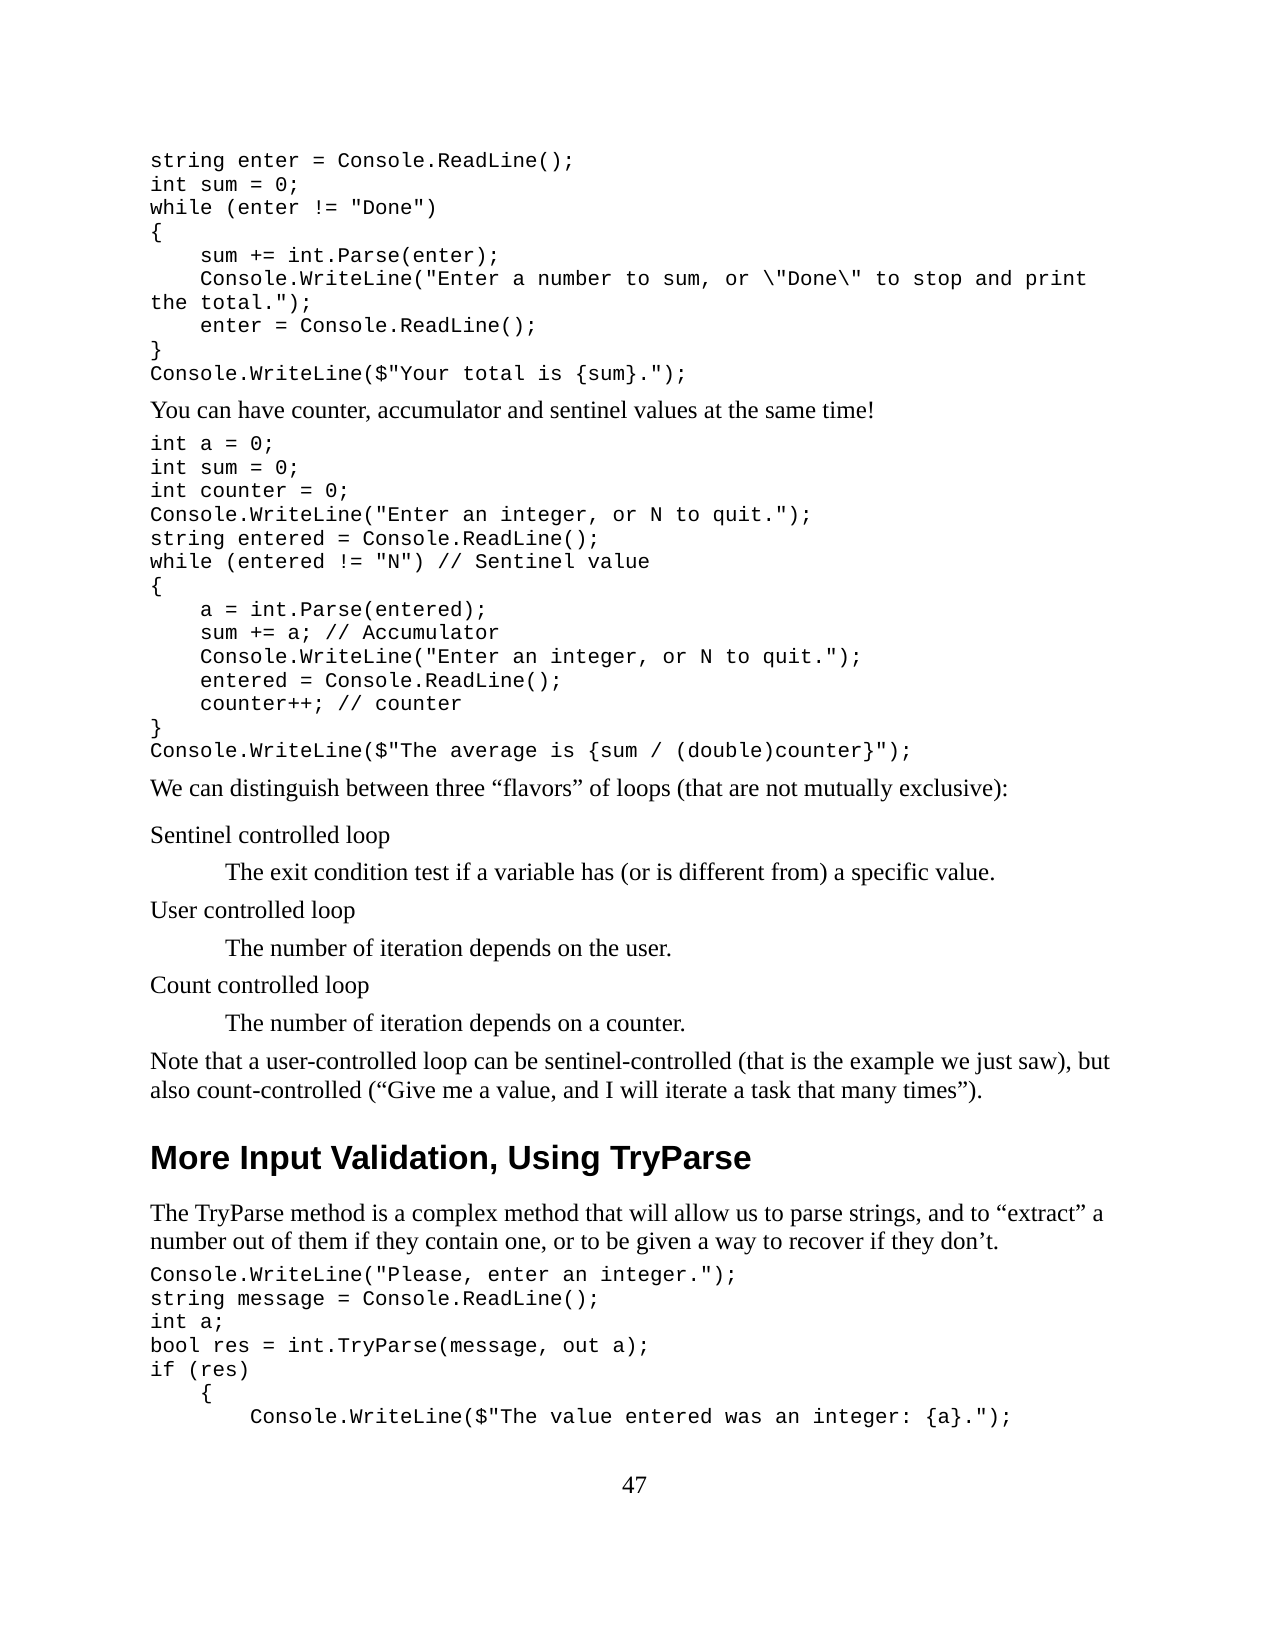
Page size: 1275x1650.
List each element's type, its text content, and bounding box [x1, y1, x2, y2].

text int sum = 0; [150, 174, 1125, 197]
text We can distinguish between three “flavors” of loops (that are not mutually exclusive): [150, 773, 1125, 802]
text int counter = 0; [150, 480, 1125, 504]
text sum += a; // Accumulator [150, 622, 1125, 646]
text string message = Console.ReadLine(); [150, 1288, 1125, 1311]
text { [150, 1382, 1125, 1406]
text } [150, 717, 1125, 741]
text if (res) [150, 1359, 1125, 1382]
text The number of iteration depends on the user. [225, 933, 1125, 962]
text The exit condition test if a variable has (or is different from) a specific value. [225, 857, 1125, 886]
text entered = Console.ReadLine(); [150, 669, 1125, 693]
text string entered = Console.ReadLine(); [150, 528, 1125, 551]
text bool res = int.TryParse(message, out a); [150, 1335, 1125, 1359]
text int a = 0; [150, 433, 1125, 457]
text string enter = Console.ReadLine(); [150, 150, 1125, 174]
text User controlled loop [150, 895, 1125, 924]
text Console.WriteLine("Please, enter an integer."); [150, 1264, 1125, 1288]
text while (enter != "Done") [150, 197, 1125, 221]
text The TryParse method is a complex method that will allow us to parse strings, and to “extract” a number out of them if they contain one, or to be given a way to recover if they don’t. [150, 1198, 1125, 1255]
text { [150, 575, 1125, 599]
text Console.WriteLine($"Your total is {sum}."); [150, 363, 1125, 386]
text Console.WriteLine("Enter an integer, or N to quit."); [150, 646, 1125, 669]
text a = int.Parse(entered); [150, 599, 1125, 622]
text sum += int.Parse(enter); [150, 244, 1125, 268]
text The number of iteration depends on a counter. [225, 1008, 1125, 1037]
subtitle More Input Validation, Using TryParse [150, 1137, 1125, 1176]
text Sentinel controlled loop [150, 820, 1125, 848]
text Console.WriteLine("Enter an integer, or N to quit."); [150, 504, 1125, 528]
text Note that a user-controlled loop can be sentinel-controlled (that is the example we just saw), but also count-controlled (“Give me a value, and I will iterate a task that many times”). [150, 1046, 1125, 1103]
text int sum = 0; [150, 457, 1125, 480]
text while (entered != "N") // Sentinel value [150, 551, 1125, 575]
text Console.WriteLine($"The average is {sum / (double)counter}"); [150, 741, 1125, 764]
text } [150, 339, 1125, 363]
text Console.WriteLine("Enter a number to sum, or \"Done\" to stop and print the total."); [150, 268, 1125, 316]
text { [150, 221, 1125, 244]
text Count controlled loop [150, 971, 1125, 999]
text You can have counter, accumulator and sentinel values at the same time! [150, 395, 1125, 424]
text int a; [150, 1311, 1125, 1335]
text counter++; // counter [150, 693, 1125, 717]
text enter = Console.ReadLine(); [150, 316, 1125, 339]
text Console.WriteLine($"The value entered was an integer: {a}."); [150, 1406, 1125, 1429]
